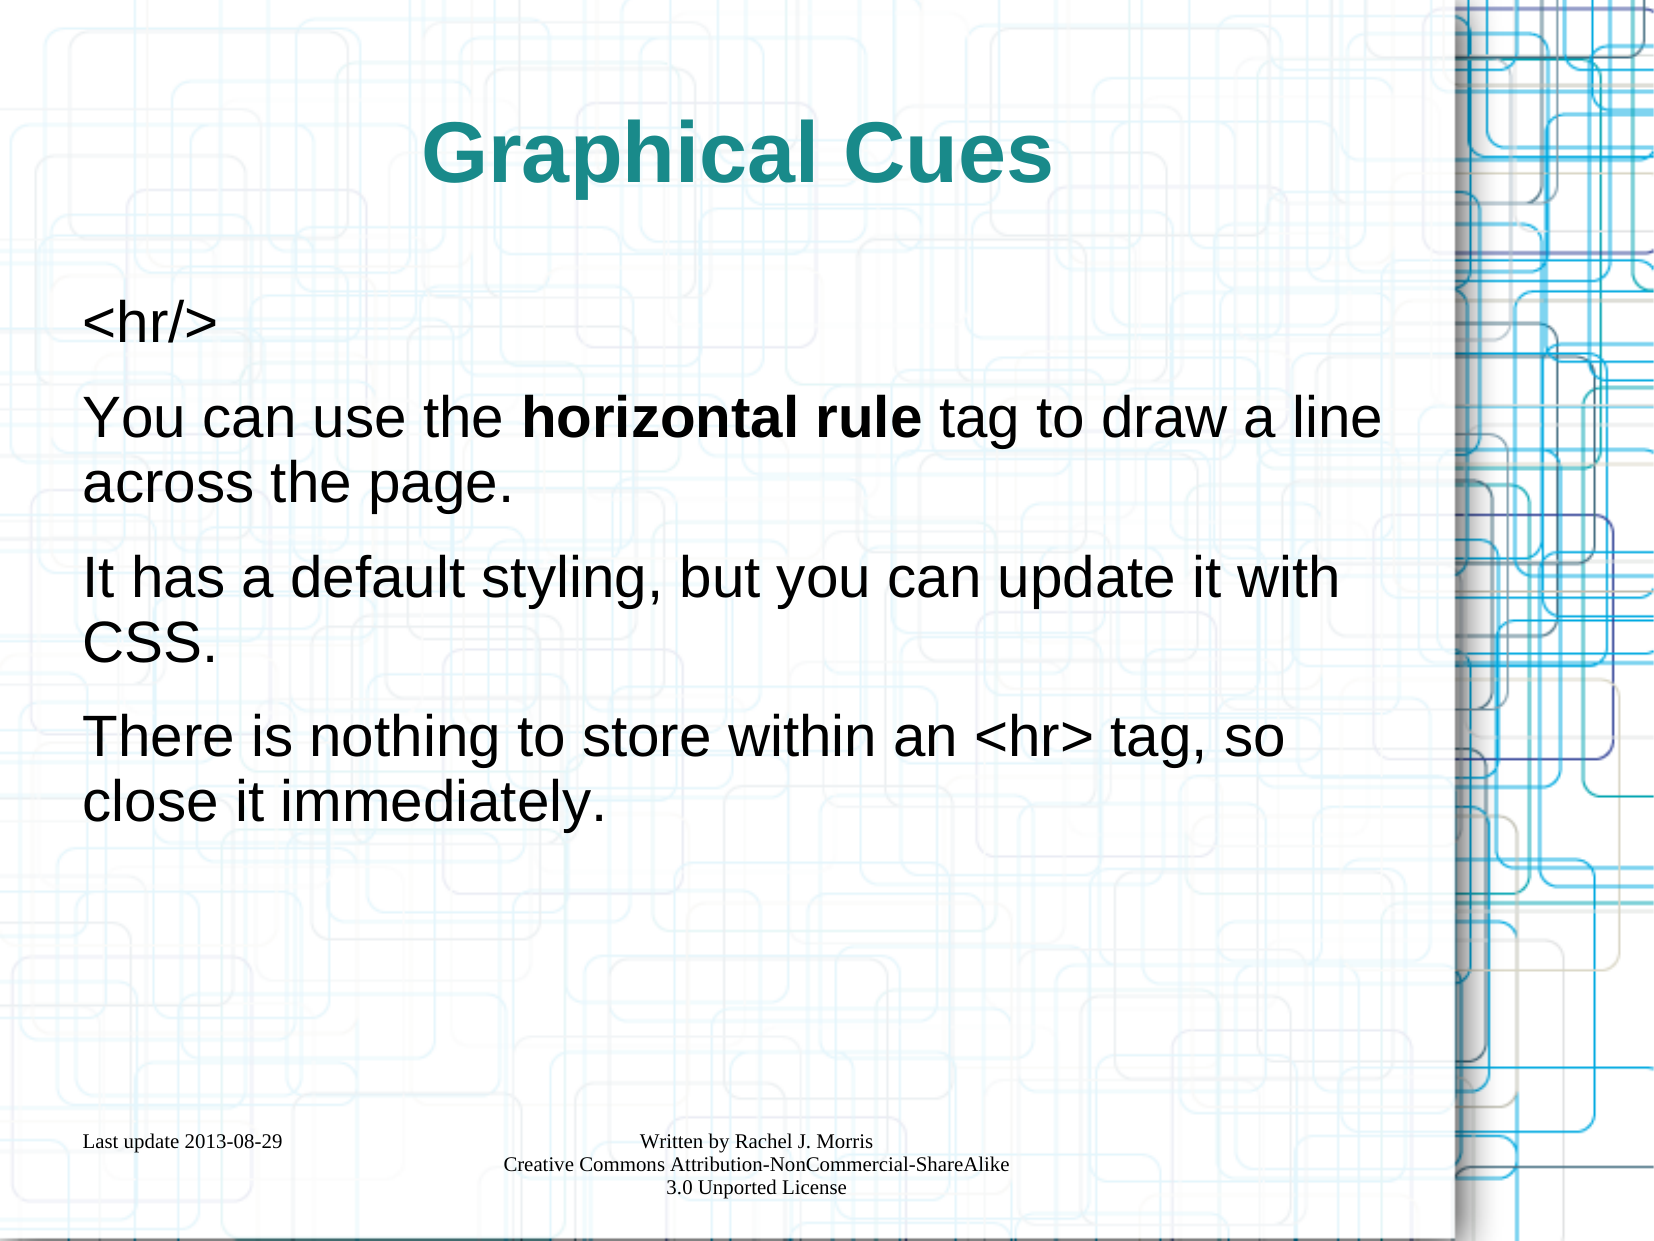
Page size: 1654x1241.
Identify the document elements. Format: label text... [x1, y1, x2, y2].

list <hr/> You can use the horizontal rule tag to draw a line across the page. It has a default styling, but you can update it with CSS. There is nothing to store within an <hr> tag, so close it immediately. [82, 290, 1418, 1010]
title Graphical Cues [59, 49, 1418, 257]
picture [0, 0, 1654, 1241]
